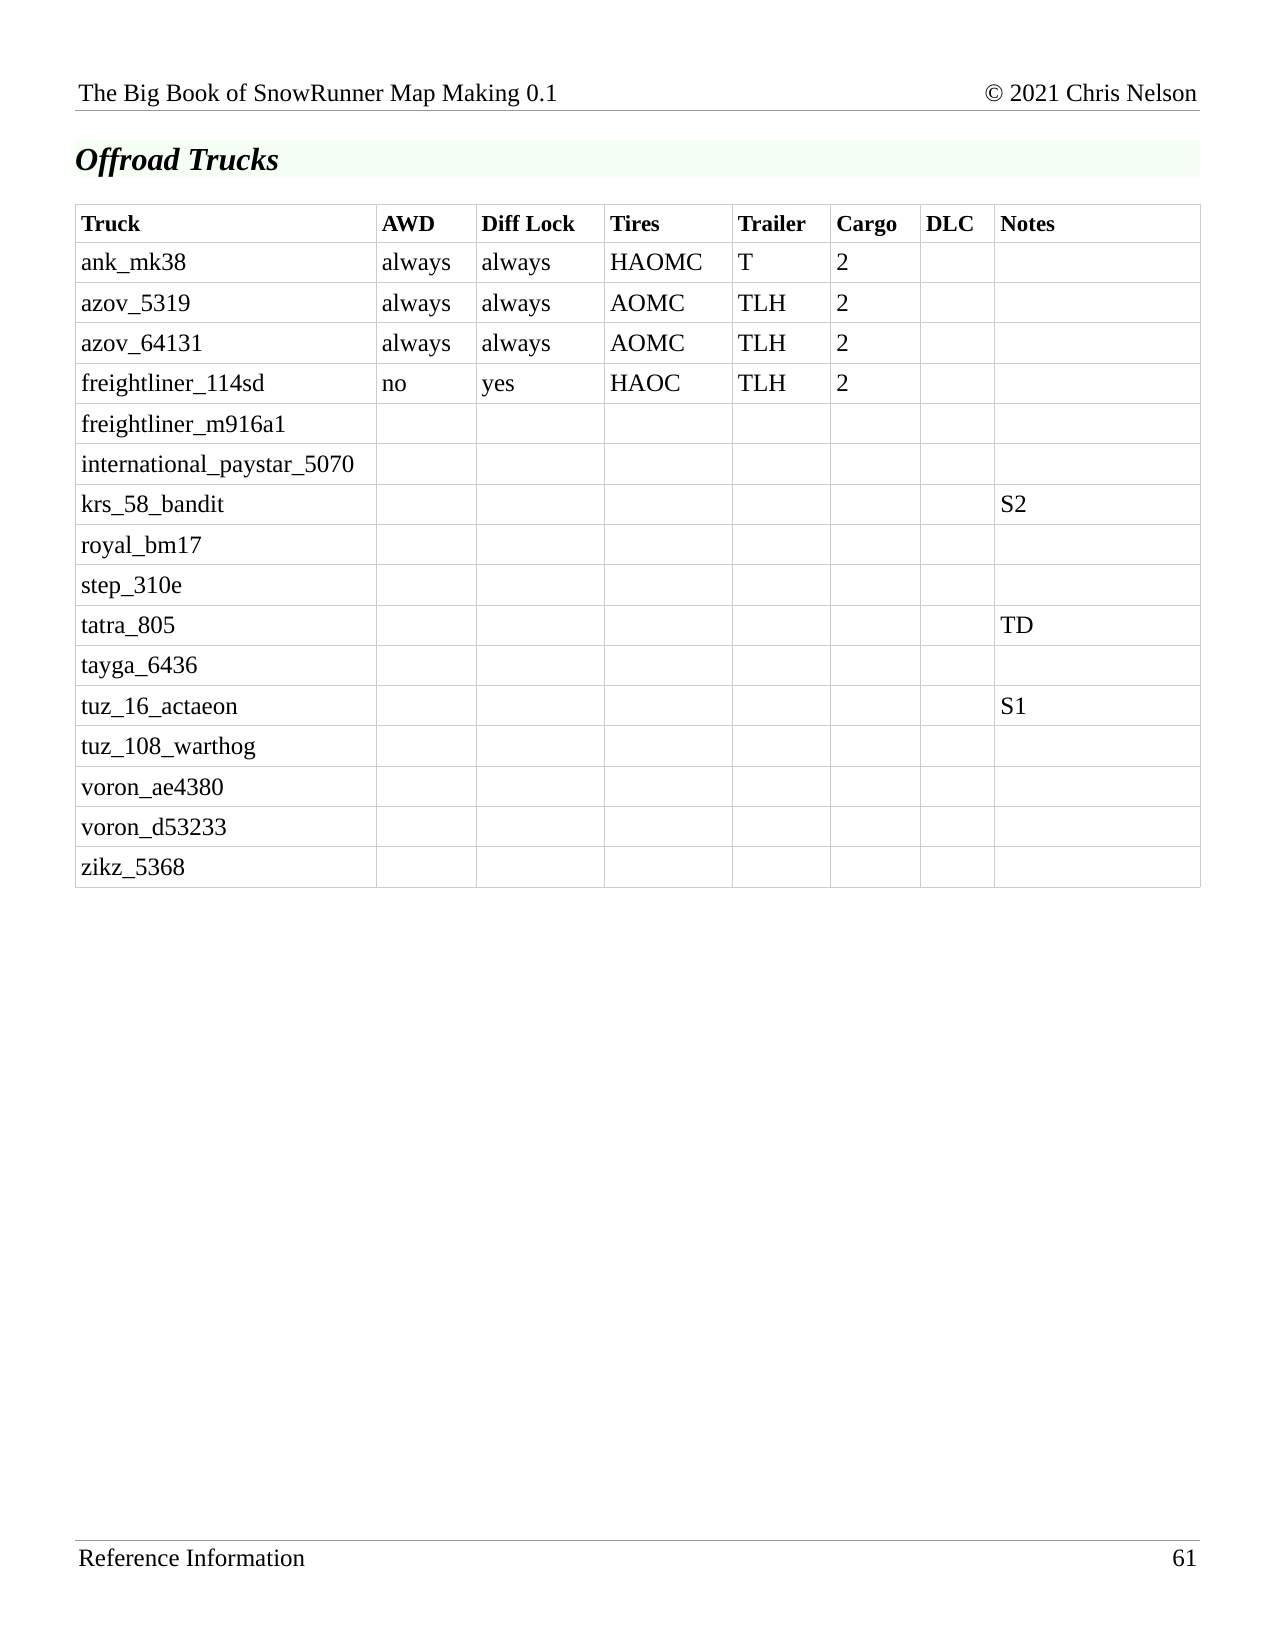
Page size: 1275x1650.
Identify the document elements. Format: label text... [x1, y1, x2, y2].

table_cell [605, 606, 732, 645]
table_cell [605, 726, 732, 766]
table_cell 2 [831, 243, 920, 282]
table_cell [733, 485, 830, 524]
table_cell AOMC [605, 283, 732, 322]
table_cell [831, 565, 920, 604]
table_header Truck [76, 205, 376, 242]
table_cell tayga_6436 [76, 646, 376, 685]
table_cell [477, 726, 604, 766]
table_cell [831, 606, 920, 645]
table_cell [921, 485, 994, 524]
table_cell 2 [831, 283, 920, 322]
table_cell [477, 444, 604, 483]
table_cell TLH [733, 323, 830, 363]
table_cell [995, 646, 1200, 685]
table_header Cargo [831, 205, 920, 242]
table_cell [605, 807, 732, 846]
table_cell [831, 767, 920, 806]
table_cell [831, 807, 920, 846]
table_cell [733, 565, 830, 604]
table_header Notes [995, 205, 1200, 242]
table_cell [921, 243, 994, 282]
table_cell HAOMC [605, 243, 732, 282]
table_cell [377, 807, 476, 846]
table_cell S1 [995, 686, 1200, 725]
table_cell always [477, 283, 604, 322]
table_cell [605, 565, 732, 604]
table_cell always [377, 323, 476, 363]
table_cell [831, 525, 920, 564]
table_cell [733, 444, 830, 483]
table_cell [921, 686, 994, 725]
table_cell always [477, 243, 604, 282]
table_cell [831, 646, 920, 685]
table_cell [995, 323, 1200, 363]
table_cell [995, 565, 1200, 604]
table_cell [733, 525, 830, 564]
table_cell voron_d53233 [76, 807, 376, 846]
table_header Tires [605, 205, 732, 242]
table_cell [921, 283, 994, 322]
table_cell [921, 646, 994, 685]
table_cell [921, 847, 994, 887]
table_cell [605, 767, 732, 806]
table_cell 2 [831, 364, 920, 403]
table_cell [477, 606, 604, 645]
table_cell T [733, 243, 830, 282]
table_cell [995, 444, 1200, 483]
table_cell always [377, 243, 476, 282]
table_cell zikz_5368 [76, 847, 376, 887]
table_cell krs_58_bandit [76, 485, 376, 524]
table_cell [995, 525, 1200, 564]
table_cell freightliner_114sd [76, 364, 376, 403]
table_cell [831, 404, 920, 443]
table_cell [995, 726, 1200, 766]
table_cell [831, 847, 920, 887]
table_cell [605, 525, 732, 564]
table_cell freightliner_m916a1 [76, 404, 376, 443]
table_cell [921, 565, 994, 604]
table_cell tatra_805 [76, 606, 376, 645]
table_cell TD [995, 606, 1200, 645]
table_cell [377, 726, 476, 766]
table_cell [477, 807, 604, 846]
table_cell AOMC [605, 323, 732, 363]
table_cell azov_5319 [76, 283, 376, 322]
table_cell [733, 767, 830, 806]
table_cell [733, 847, 830, 887]
table_cell [377, 767, 476, 806]
table_cell TLH [733, 283, 830, 322]
table_cell [477, 404, 604, 443]
table_cell [921, 404, 994, 443]
table_cell [733, 686, 830, 725]
table_cell [377, 525, 476, 564]
table_cell always [377, 283, 476, 322]
table_cell [733, 646, 830, 685]
table_header AWD [377, 205, 476, 242]
table_cell [605, 404, 732, 443]
table_cell [377, 565, 476, 604]
table_cell 2 [831, 323, 920, 363]
table_cell voron_ae4380 [76, 767, 376, 806]
table_cell [477, 485, 604, 524]
table_cell HAOC [605, 364, 732, 403]
table_cell international_paystar_5070 [76, 444, 376, 483]
table_cell S2 [995, 485, 1200, 524]
table_cell [605, 847, 732, 887]
table_cell [995, 243, 1200, 282]
table_cell [377, 606, 476, 645]
table_cell [605, 485, 732, 524]
table_cell [995, 364, 1200, 403]
table_cell [377, 847, 476, 887]
table_cell [831, 485, 920, 524]
table_cell [377, 404, 476, 443]
table_header Trailer [733, 205, 830, 242]
table_cell step_310e [76, 565, 376, 604]
table_cell TLH [733, 364, 830, 403]
table_cell [921, 767, 994, 806]
table_cell [605, 444, 732, 483]
table_cell azov_64131 [76, 323, 376, 363]
table_cell ank_mk38 [76, 243, 376, 282]
table_cell [477, 847, 604, 887]
subtitle Offroad Trucks [75, 140, 1200, 177]
table_cell [377, 444, 476, 483]
table_cell yes [477, 364, 604, 403]
table_cell [921, 364, 994, 403]
table_cell [605, 646, 732, 685]
table_cell [921, 444, 994, 483]
table_cell [605, 686, 732, 725]
table_cell [995, 807, 1200, 846]
table_cell tuz_108_warthog [76, 726, 376, 766]
table_cell [377, 646, 476, 685]
table_cell [477, 525, 604, 564]
table_cell [995, 767, 1200, 806]
table_cell [921, 726, 994, 766]
table_cell [831, 726, 920, 766]
table_cell [477, 646, 604, 685]
table_cell [995, 847, 1200, 887]
table_cell royal_bm17 [76, 525, 376, 564]
table_cell [733, 404, 830, 443]
table_cell [733, 606, 830, 645]
table_cell [831, 686, 920, 725]
table_cell [733, 726, 830, 766]
table_cell [921, 323, 994, 363]
table_cell [831, 444, 920, 483]
table_header DLC [921, 205, 994, 242]
table_cell [477, 686, 604, 725]
table_cell [921, 606, 994, 645]
table_cell [995, 283, 1200, 322]
table_cell [921, 807, 994, 846]
table_cell tuz_16_actaeon [76, 686, 376, 725]
table_cell [377, 485, 476, 524]
table_cell [921, 525, 994, 564]
table_cell always [477, 323, 604, 363]
table_cell [733, 807, 830, 846]
table_cell [995, 404, 1200, 443]
table_cell [377, 686, 476, 725]
table_cell [477, 565, 604, 604]
table_cell no [377, 364, 476, 403]
table_cell [477, 767, 604, 806]
table_header Diff Lock [477, 205, 604, 242]
